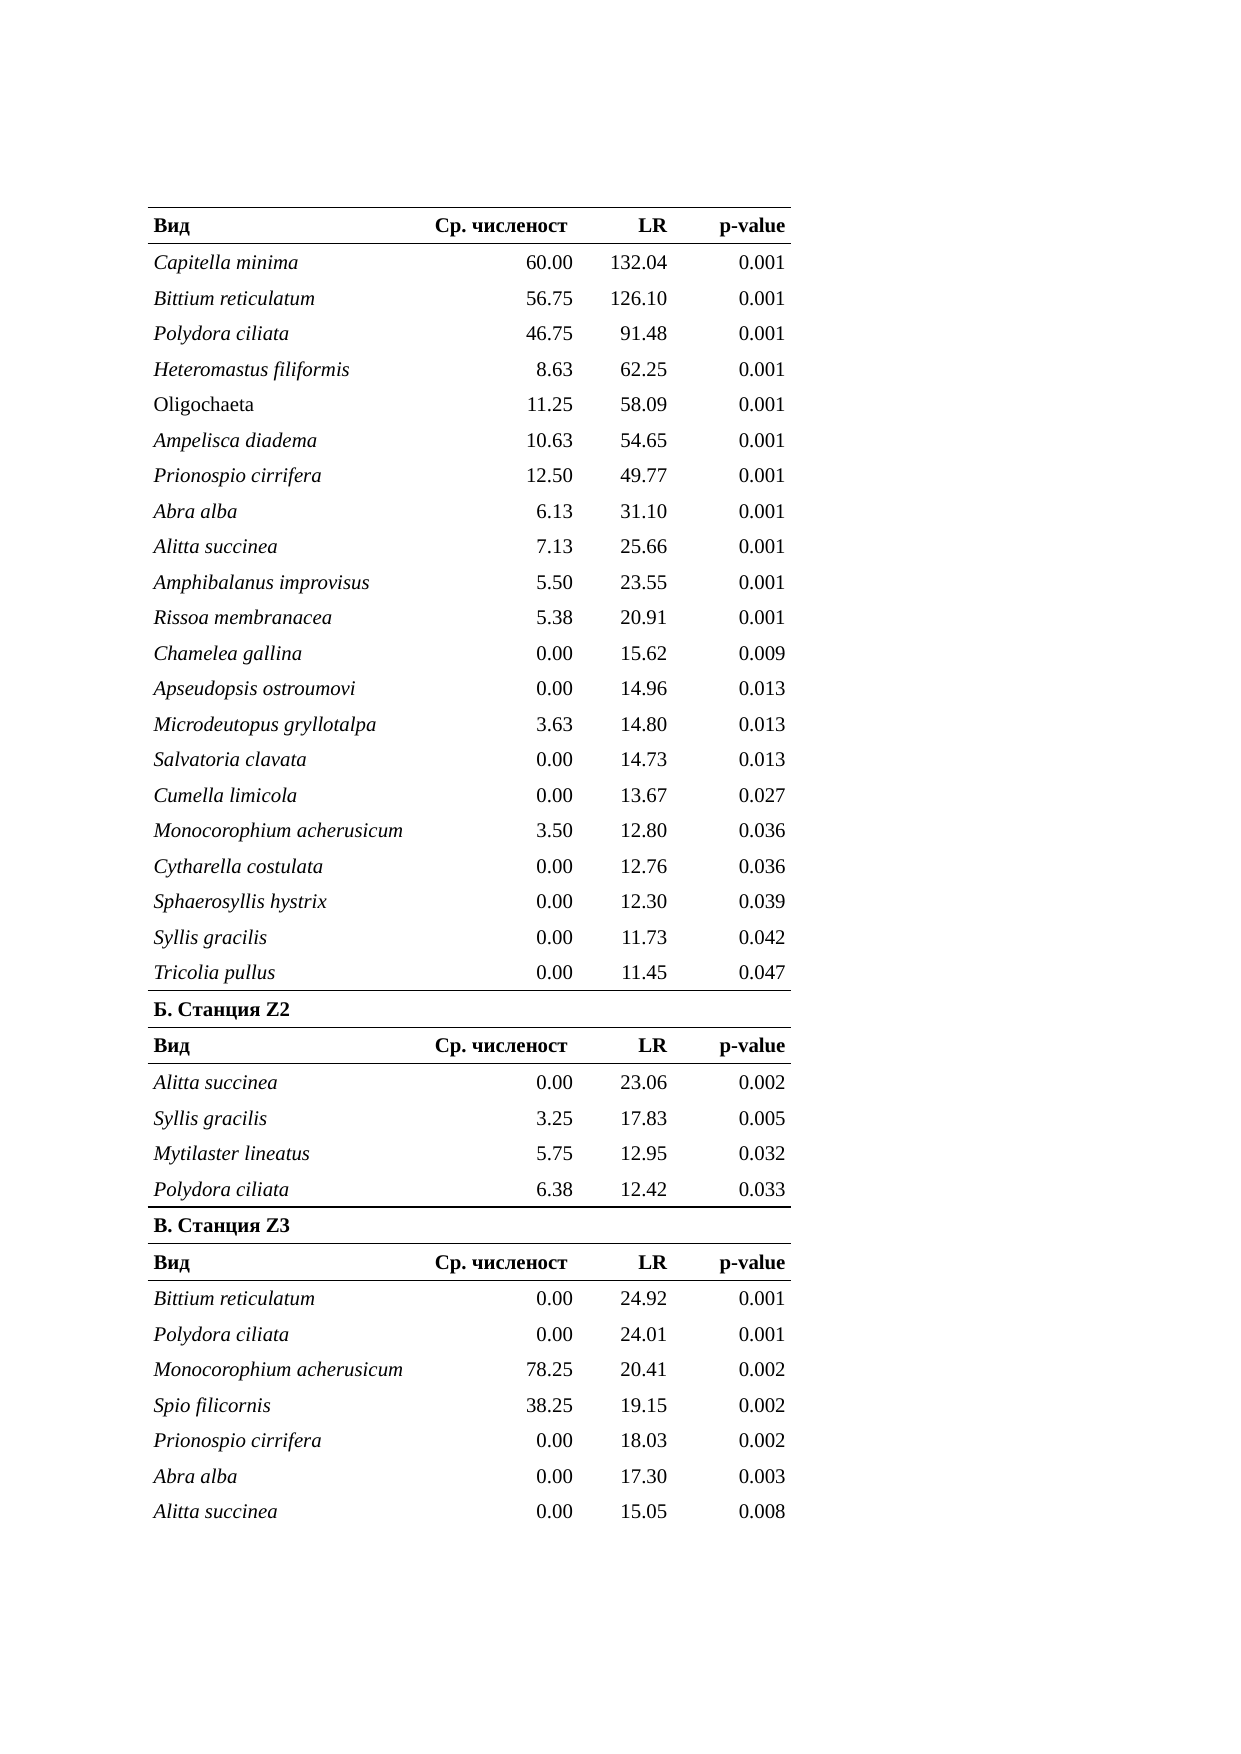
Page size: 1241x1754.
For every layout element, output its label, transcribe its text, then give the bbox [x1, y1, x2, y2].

table_cell 0.047 [673, 955, 791, 990]
table_cell 24.01 [578, 1316, 673, 1352]
table_cell 0.001 [673, 493, 791, 528]
table_cell 12.76 [578, 848, 673, 883]
table_cell LR [578, 1244, 673, 1279]
table_cell 3.25 [425, 1100, 578, 1135]
table_cell 5.50 [425, 564, 578, 599]
table_cell Alitta succinea [148, 1494, 425, 1529]
table_cell 0.00 [425, 635, 578, 670]
table_cell Polydora ciliata [148, 1316, 425, 1352]
table_cell 0.00 [425, 1281, 578, 1316]
table_cell 6.38 [425, 1171, 578, 1206]
table_cell 5.75 [425, 1135, 578, 1171]
table_cell Bittium reticulatum [148, 280, 425, 315]
table_cell 14.73 [578, 741, 673, 777]
table_cell 23.55 [578, 564, 673, 599]
table_cell 3.63 [425, 706, 578, 741]
table_cell Mytilaster lineatus [148, 1135, 425, 1171]
table_cell 0.00 [425, 955, 578, 990]
table_cell Ср. численост [425, 208, 578, 243]
table_cell Chamelea gallina [148, 635, 425, 670]
table_cell Ср. численост [425, 1028, 578, 1063]
table_cell Monocorophium acherusicum [148, 813, 425, 848]
table_cell 0.013 [673, 706, 791, 741]
table_cell 15.05 [578, 1494, 673, 1529]
table_cell Salvatoria clavata [148, 741, 425, 777]
table_cell 11.73 [578, 919, 673, 954]
table_cell 0.00 [425, 1064, 578, 1100]
table_cell 19.15 [578, 1387, 673, 1423]
table_cell 10.63 [425, 422, 578, 457]
table_cell LR [578, 208, 673, 243]
table_cell 38.25 [425, 1387, 578, 1423]
table_cell 12.42 [578, 1171, 673, 1206]
table_cell 54.65 [578, 422, 673, 457]
table_cell 0.001 [673, 1281, 791, 1316]
table_cell 18.03 [578, 1423, 673, 1458]
table_cell 0.033 [673, 1171, 791, 1206]
table_cell 0.027 [673, 777, 791, 812]
table_cell 0.042 [673, 919, 791, 954]
table_cell 0.002 [673, 1352, 791, 1387]
table_cell 12.30 [578, 884, 673, 919]
table_cell 0.013 [673, 741, 791, 777]
table_cell 12.95 [578, 1135, 673, 1171]
table_cell 0.005 [673, 1100, 791, 1135]
table_cell Ampelisca diadema [148, 422, 425, 457]
table_cell 0.013 [673, 670, 791, 706]
table_cell Heteromastus filiformis [148, 351, 425, 386]
table_cell 0.00 [425, 1458, 578, 1494]
table_cell 0.00 [425, 777, 578, 812]
table_cell 0.001 [673, 386, 791, 422]
table_cell 78.25 [425, 1352, 578, 1387]
table_cell 12.80 [578, 813, 673, 848]
table_cell Polydora ciliata [148, 1171, 425, 1206]
table_cell 5.38 [425, 599, 578, 635]
table_cell 24.92 [578, 1281, 673, 1316]
table_cell 25.66 [578, 528, 673, 564]
table_cell Rissoa membranacea [148, 599, 425, 635]
table_cell 3.50 [425, 813, 578, 848]
table_cell 60.00 [425, 244, 578, 280]
table_cell Cytharella costulata [148, 848, 425, 883]
table_cell 126.10 [578, 280, 673, 315]
table_cell 11.45 [578, 955, 673, 990]
table_cell 31.10 [578, 493, 673, 528]
table_cell 0.001 [673, 457, 791, 493]
table_cell 46.75 [425, 315, 578, 351]
table_cell 0.032 [673, 1135, 791, 1171]
table_cell 17.30 [578, 1458, 673, 1494]
table_cell 15.62 [578, 635, 673, 670]
table_cell 0.001 [673, 351, 791, 386]
table_cell Вид [148, 208, 425, 243]
table_cell 0.001 [673, 564, 791, 599]
table_cell 62.25 [578, 351, 673, 386]
table_cell 14.80 [578, 706, 673, 741]
table_cell В. Станция Z3 [148, 1208, 791, 1243]
table_cell 0.008 [673, 1494, 791, 1529]
table_cell 13.67 [578, 777, 673, 812]
table_cell 6.13 [425, 493, 578, 528]
table_cell Tricolia pullus [148, 955, 425, 990]
table_cell 0.00 [425, 741, 578, 777]
table_cell Monocorophium acherusicum [148, 1352, 425, 1387]
table_cell 0.00 [425, 670, 578, 706]
table_cell 0.001 [673, 315, 791, 351]
table_cell Prionospio cirrifera [148, 457, 425, 493]
table_cell 0.00 [425, 848, 578, 883]
table_cell 0.001 [673, 280, 791, 315]
table_cell Bittium reticulatum [148, 1281, 425, 1316]
table_cell 11.25 [425, 386, 578, 422]
table_cell Б. Станция Z2 [148, 991, 791, 1027]
table_cell 0.00 [425, 919, 578, 954]
table_cell Syllis gracilis [148, 1100, 425, 1135]
table_cell Spio filicornis [148, 1387, 425, 1423]
table_cell 0.002 [673, 1064, 791, 1100]
table_cell 0.00 [425, 1423, 578, 1458]
table_cell Cumella limicola [148, 777, 425, 812]
table_cell 91.48 [578, 315, 673, 351]
table_cell 0.003 [673, 1458, 791, 1494]
table_cell 14.96 [578, 670, 673, 706]
table_cell Capitella minima [148, 244, 425, 280]
table_cell Sphaerosyllis hystrix [148, 884, 425, 919]
table_cell 0.00 [425, 1494, 578, 1529]
table_cell Abra alba [148, 493, 425, 528]
table_cell 0.002 [673, 1423, 791, 1458]
table_cell 0.00 [425, 884, 578, 919]
table_cell Polydora ciliata [148, 315, 425, 351]
table_cell 0.001 [673, 244, 791, 280]
table_cell 49.77 [578, 457, 673, 493]
table_cell Apseudopsis ostroumovi [148, 670, 425, 706]
table_cell 12.50 [425, 457, 578, 493]
table_cell Вид [148, 1028, 425, 1063]
table_cell 56.75 [425, 280, 578, 315]
table_cell 0.001 [673, 528, 791, 564]
table_cell 0.036 [673, 848, 791, 883]
table_cell Вид [148, 1244, 425, 1279]
table_cell Oligochaeta [148, 386, 425, 422]
table_cell 8.63 [425, 351, 578, 386]
table_cell 0.039 [673, 884, 791, 919]
table_cell 58.09 [578, 386, 673, 422]
table_cell 7.13 [425, 528, 578, 564]
table_cell 132.04 [578, 244, 673, 280]
table_cell LR [578, 1028, 673, 1063]
table_cell 0.036 [673, 813, 791, 848]
table_cell Amphibalanus improvisus [148, 564, 425, 599]
table_cell 20.41 [578, 1352, 673, 1387]
table_cell 17.83 [578, 1100, 673, 1135]
table_cell 23.06 [578, 1064, 673, 1100]
table_cell Microdeutopus gryllotalpa [148, 706, 425, 741]
table_cell 0.002 [673, 1387, 791, 1423]
table_cell 0.009 [673, 635, 791, 670]
table_cell Alitta succinea [148, 528, 425, 564]
table_cell Alitta succinea [148, 1064, 425, 1100]
table_cell 20.91 [578, 599, 673, 635]
table_cell 0.001 [673, 599, 791, 635]
table_cell Syllis gracilis [148, 919, 425, 954]
table_cell p-value [673, 1244, 791, 1279]
table_cell Prionospio cirrifera [148, 1423, 425, 1458]
table_cell 0.001 [673, 1316, 791, 1352]
table_cell p-value [673, 1028, 791, 1063]
table_cell p-value [673, 208, 791, 243]
table_cell 0.001 [673, 422, 791, 457]
table_cell Abra alba [148, 1458, 425, 1494]
table_cell 0.00 [425, 1316, 578, 1352]
table_cell Ср. численост [425, 1244, 578, 1279]
